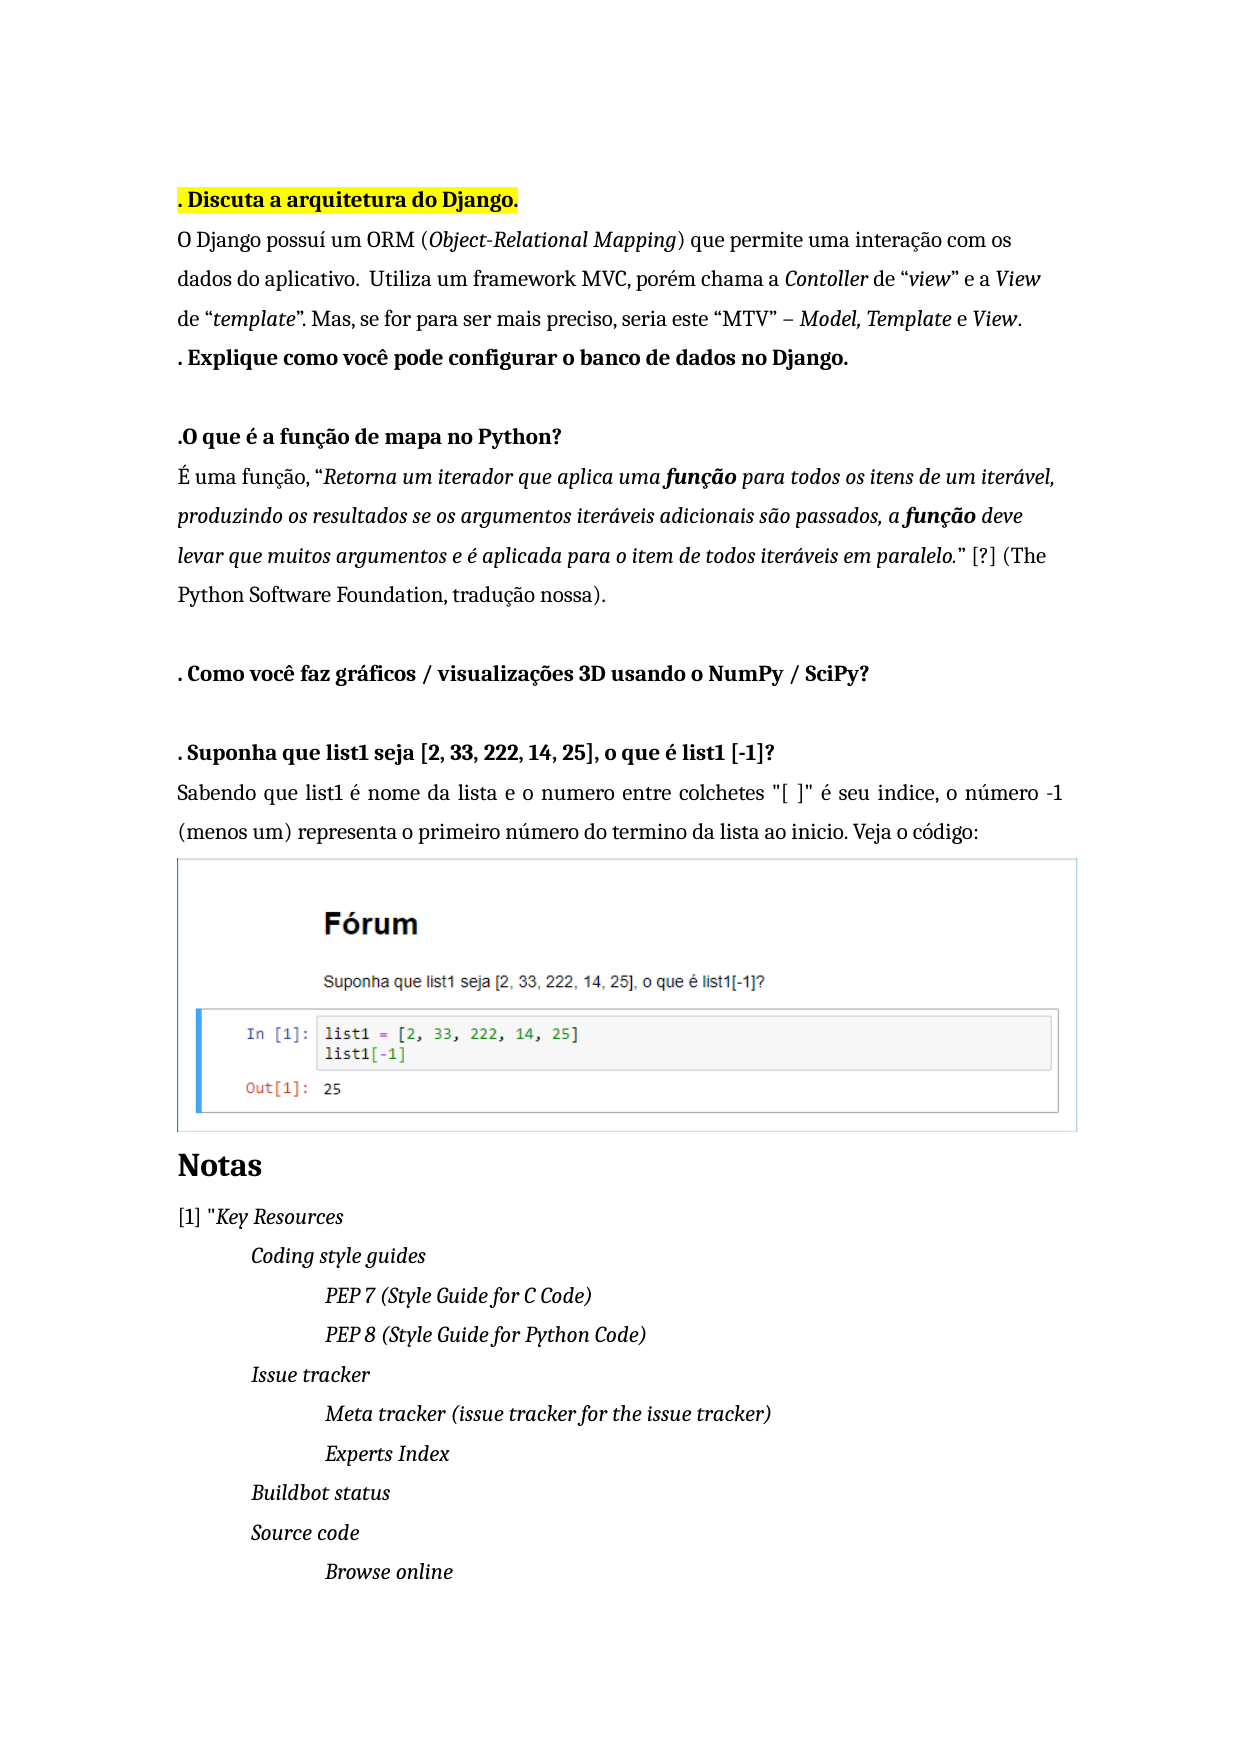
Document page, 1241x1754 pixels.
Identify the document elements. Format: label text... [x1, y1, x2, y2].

text Experts Index [177, 1440, 1063, 1467]
text Sabendo que list1 é nome da lista e o numero entre colchetes "[ ]" é seu indice, o número -1 (menos um) representa o primeiro número do termino da lista ao inicio. Veja o código: [177, 779, 1063, 845]
text PEP 7 (Style Guide for C Code) [177, 1282, 1063, 1309]
text [1] "Key Resources [177, 1203, 1063, 1230]
text . Explique como você pode configurar o banco de dados no Django. [177, 345, 1063, 371]
text . Como você faz gráficos / visualizações 3D usando o NumPy / SciPy? [177, 661, 1063, 687]
text Browse online [177, 1559, 1063, 1585]
text . Suponha que list1 seja [2, 33, 222, 14, 25], o que é list1 [-1]? [177, 740, 1063, 766]
text O Django possuí um ORM (Object-Relational Mapping) que permite uma interação com os dados do aplicativo. Utiliza um framework MVC, porém chama a Contoller de “view” e a View de “template”. Mas, se for para ser mais preciso, seria este “MTV” – Model, Template e View. [177, 227, 1063, 332]
text Issue tracker [177, 1361, 1063, 1388]
text Source code [177, 1519, 1063, 1546]
text .O que é a função de mapa no Python? [177, 424, 1063, 450]
text Meta tracker (issue tracker for the issue tracker) [177, 1401, 1063, 1427]
text PEP 8 (Style Guide for Python Code) [177, 1322, 1063, 1348]
text Buildbot status [177, 1480, 1063, 1506]
text . Discuta a arquitetura do Django. [177, 187, 1063, 213]
text Coding style guides [177, 1243, 1063, 1269]
text É uma função, “Retorna um iterador que aplica uma função para todos os itens de um iterável, produzindo os resultados se os argumentos iteráveis adicionais são passados, a função deve levar que muitos argumentos e é aplicada para o item de todos iteráveis em paralelo.” [?] (The Python Software Foundation, tradução nossa). [177, 463, 1063, 608]
text Notas [177, 1146, 1063, 1184]
